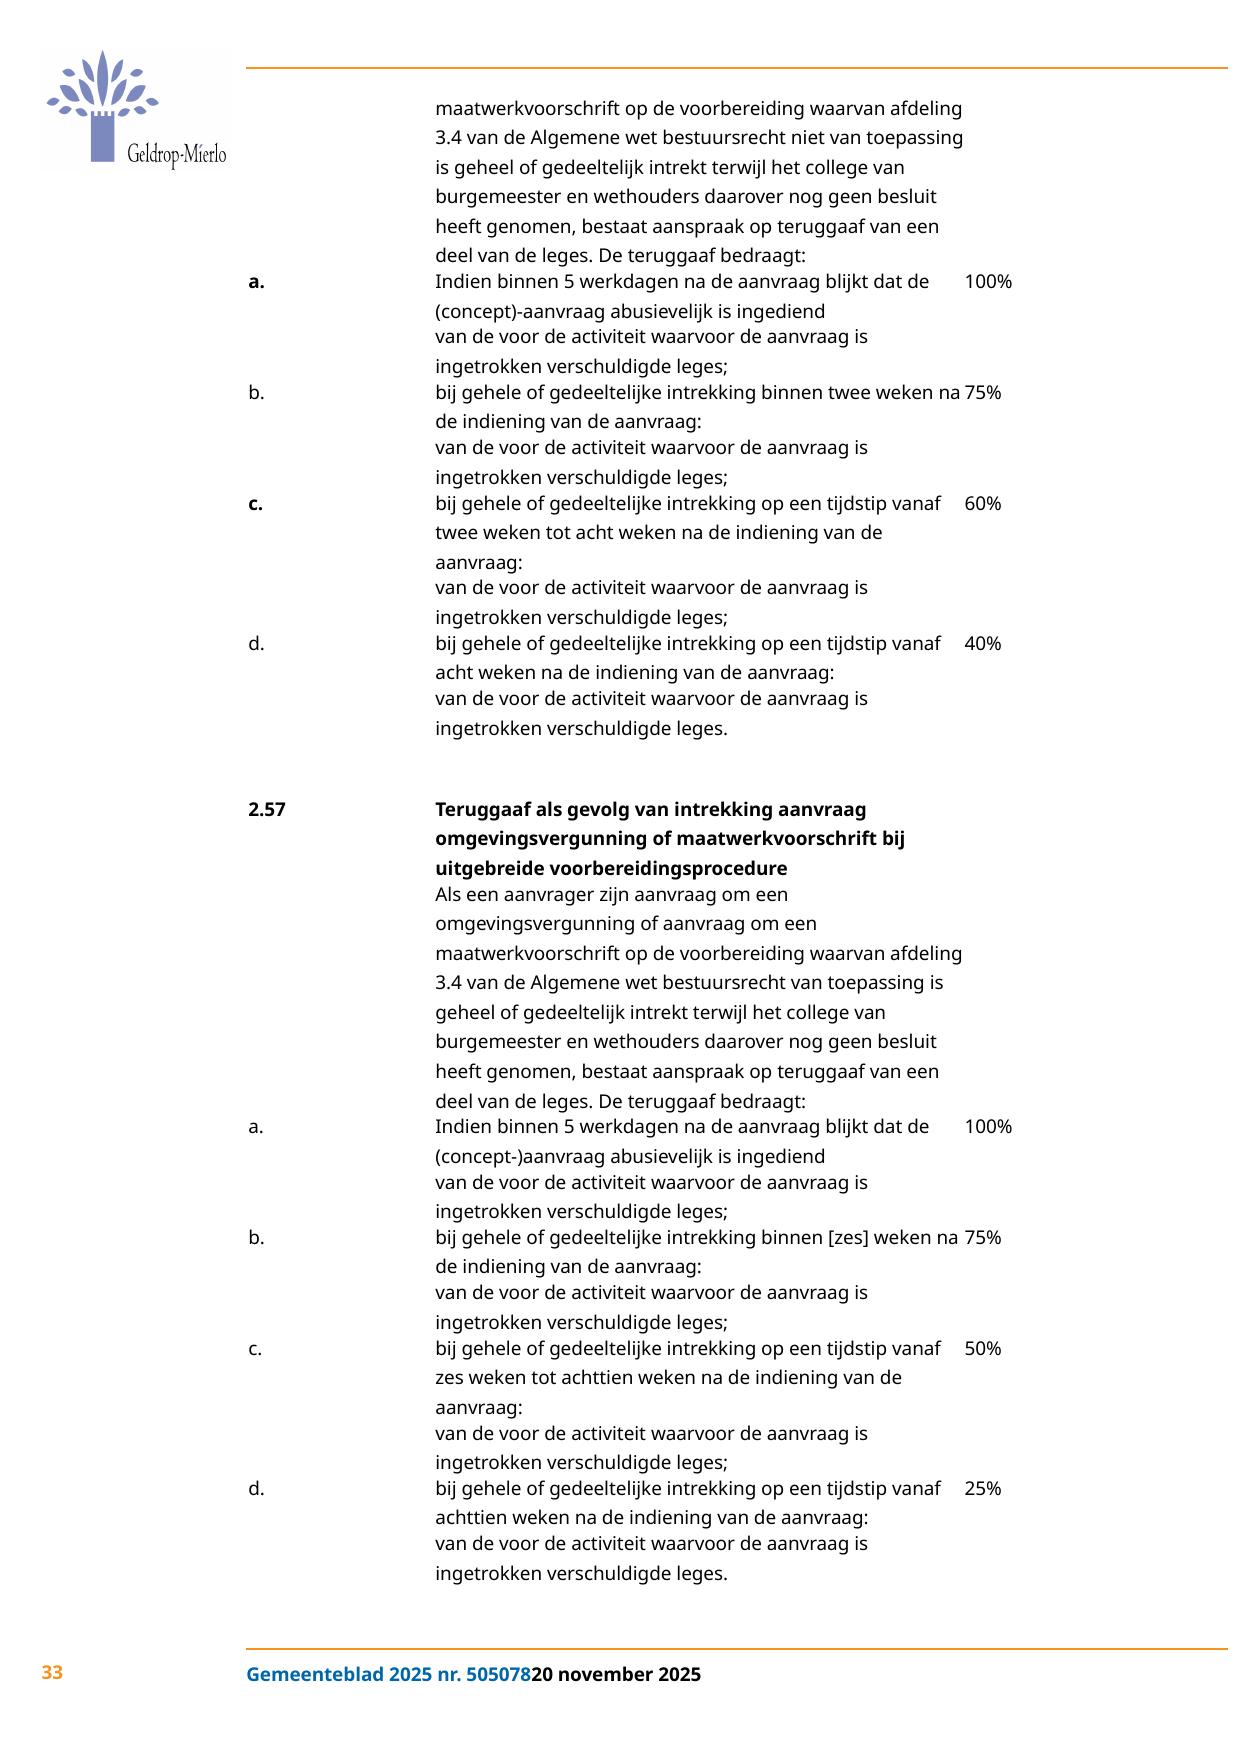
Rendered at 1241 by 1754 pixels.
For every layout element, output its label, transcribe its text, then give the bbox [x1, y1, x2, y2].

table_cell van de voor de activiteit waarvoor de aanvraag is ingetrokken verschuldigde leges; [435, 1280, 964, 1335]
table_cell [248, 1530, 435, 1586]
table_cell 100% [964, 1114, 1152, 1169]
table_cell [248, 685, 435, 741]
table_cell [964, 434, 1152, 490]
table_cell [964, 881, 1152, 1113]
table_cell [964, 685, 1152, 741]
table_cell bij gehele of gedeeltelijke intrekking op een tijdstip vanaf zes weken tot achttien weken na de indiening van de aanvraag: [435, 1335, 964, 1420]
table_cell [248, 434, 435, 490]
table_cell [248, 1586, 435, 1611]
table_cell b. [248, 1224, 435, 1279]
table_cell Teruggaaf als gevolg van intrekking aanvraag omgevingsvergunning of maatwerkvoorschrift bij uitgebreide voorbereidingsprocedure [435, 796, 964, 881]
table_cell van de voor de activiteit waarvoor de aanvraag is ingetrokken verschuldigde leges; [435, 575, 964, 630]
table_cell [964, 796, 1152, 881]
table_cell van de voor de activiteit waarvoor de aanvraag is ingetrokken verschuldigde leges; [435, 1169, 964, 1224]
table_cell [964, 324, 1152, 379]
table_cell a. [248, 269, 435, 324]
table_cell [964, 95, 1152, 268]
table_cell [964, 1586, 1152, 1611]
table_cell [964, 1169, 1152, 1224]
table_cell 2.57 [248, 796, 435, 881]
table_cell van de voor de activiteit waarvoor de aanvraag is ingetrokken verschuldigde leges. [435, 685, 964, 741]
table_cell [964, 1420, 1152, 1475]
picture [41, 47, 231, 172]
table_cell [248, 1280, 435, 1335]
table_cell bij gehele of gedeeltelijke intrekking op een tijdstip vanaf achttien weken na de indiening van de aanvraag: [435, 1475, 964, 1530]
table_cell Als een aanvrager zijn aanvraag om een omgevingsvergunning of aanvraag om een maatwerkvoorschrift op de voorbereiding waarvan afdeling 3.4 van de Algemene wet bestuursrecht van toepassing is geheel of gedeeltelijk intrekt terwijl het college van burgemeester en wethouders daarover nog geen besluit heeft genomen, bestaat aanspraak op teruggaaf van een deel van de leges. De teruggaaf bedraagt: [435, 881, 964, 1113]
table_cell van de voor de activiteit waarvoor de aanvraag is ingetrokken verschuldigde leges; [435, 1420, 964, 1475]
table_cell d. [248, 1475, 435, 1530]
table_cell c. [248, 490, 435, 574]
table_cell 50% [964, 1335, 1152, 1420]
table_cell van de voor de activiteit waarvoor de aanvraag is ingetrokken verschuldigde leges. [435, 1530, 964, 1586]
table_cell [964, 741, 1152, 796]
table_cell Indien binnen 5 werkdagen na de aanvraag blijkt dat de (concept-)aanvraag abusievelijk is ingediend [435, 1114, 964, 1169]
table_cell 75% [964, 379, 1152, 434]
table_cell [435, 1586, 964, 1611]
table_cell 40% [964, 630, 1152, 685]
table_cell [248, 741, 435, 796]
table_cell bij gehele of gedeeltelijke intrekking op een tijdstip vanaf acht weken na de indiening van de aanvraag: [435, 630, 964, 685]
table_cell bij gehele of gedeeltelijke intrekking binnen [zes] weken na de indiening van de aanvraag: [435, 1224, 964, 1279]
table_cell 100% [964, 269, 1152, 324]
table_cell bij gehele of gedeeltelijke intrekking op een tijdstip vanaf twee weken tot acht weken na de indiening van de aanvraag: [435, 490, 964, 574]
table_cell [248, 95, 435, 268]
table_cell [248, 1420, 435, 1475]
table_cell van de voor de activiteit waarvoor de aanvraag is ingetrokken verschuldigde leges; [435, 434, 964, 490]
table_cell a. [248, 1114, 435, 1169]
table_cell maatwerkvoorschrift op de voorbereiding waarvan afdeling 3.4 van de Algemene wet bestuursrecht niet van toepassing is geheel of gedeeltelijk intrekt terwijl het college van burgemeester en wethouders daarover nog geen besluit heeft genomen, bestaat aanspraak op teruggaaf van een deel van de leges. De teruggaaf bedraagt: [435, 95, 964, 268]
table_cell [964, 1530, 1152, 1586]
table_cell b. [248, 379, 435, 434]
table_cell [964, 575, 1152, 630]
table_cell c. [248, 1335, 435, 1420]
table_cell [248, 1169, 435, 1224]
table_cell d. [248, 630, 435, 685]
table_cell Indien binnen 5 werkdagen na de aanvraag blijkt dat de (concept)-aanvraag abusievelijk is ingediend [435, 269, 964, 324]
table_cell [435, 741, 964, 796]
table_cell 25% [964, 1475, 1152, 1530]
table_cell 75% [964, 1224, 1152, 1279]
table_cell 60% [964, 490, 1152, 574]
table_cell van de voor de activiteit waarvoor de aanvraag is ingetrokken verschuldigde leges; [435, 324, 964, 379]
table_cell [248, 881, 435, 1113]
table_cell [248, 324, 435, 379]
table_cell [964, 1280, 1152, 1335]
table_cell [248, 575, 435, 630]
table_cell bij gehele of gedeeltelijke intrekking binnen twee weken na de indiening van de aanvraag: [435, 379, 964, 434]
